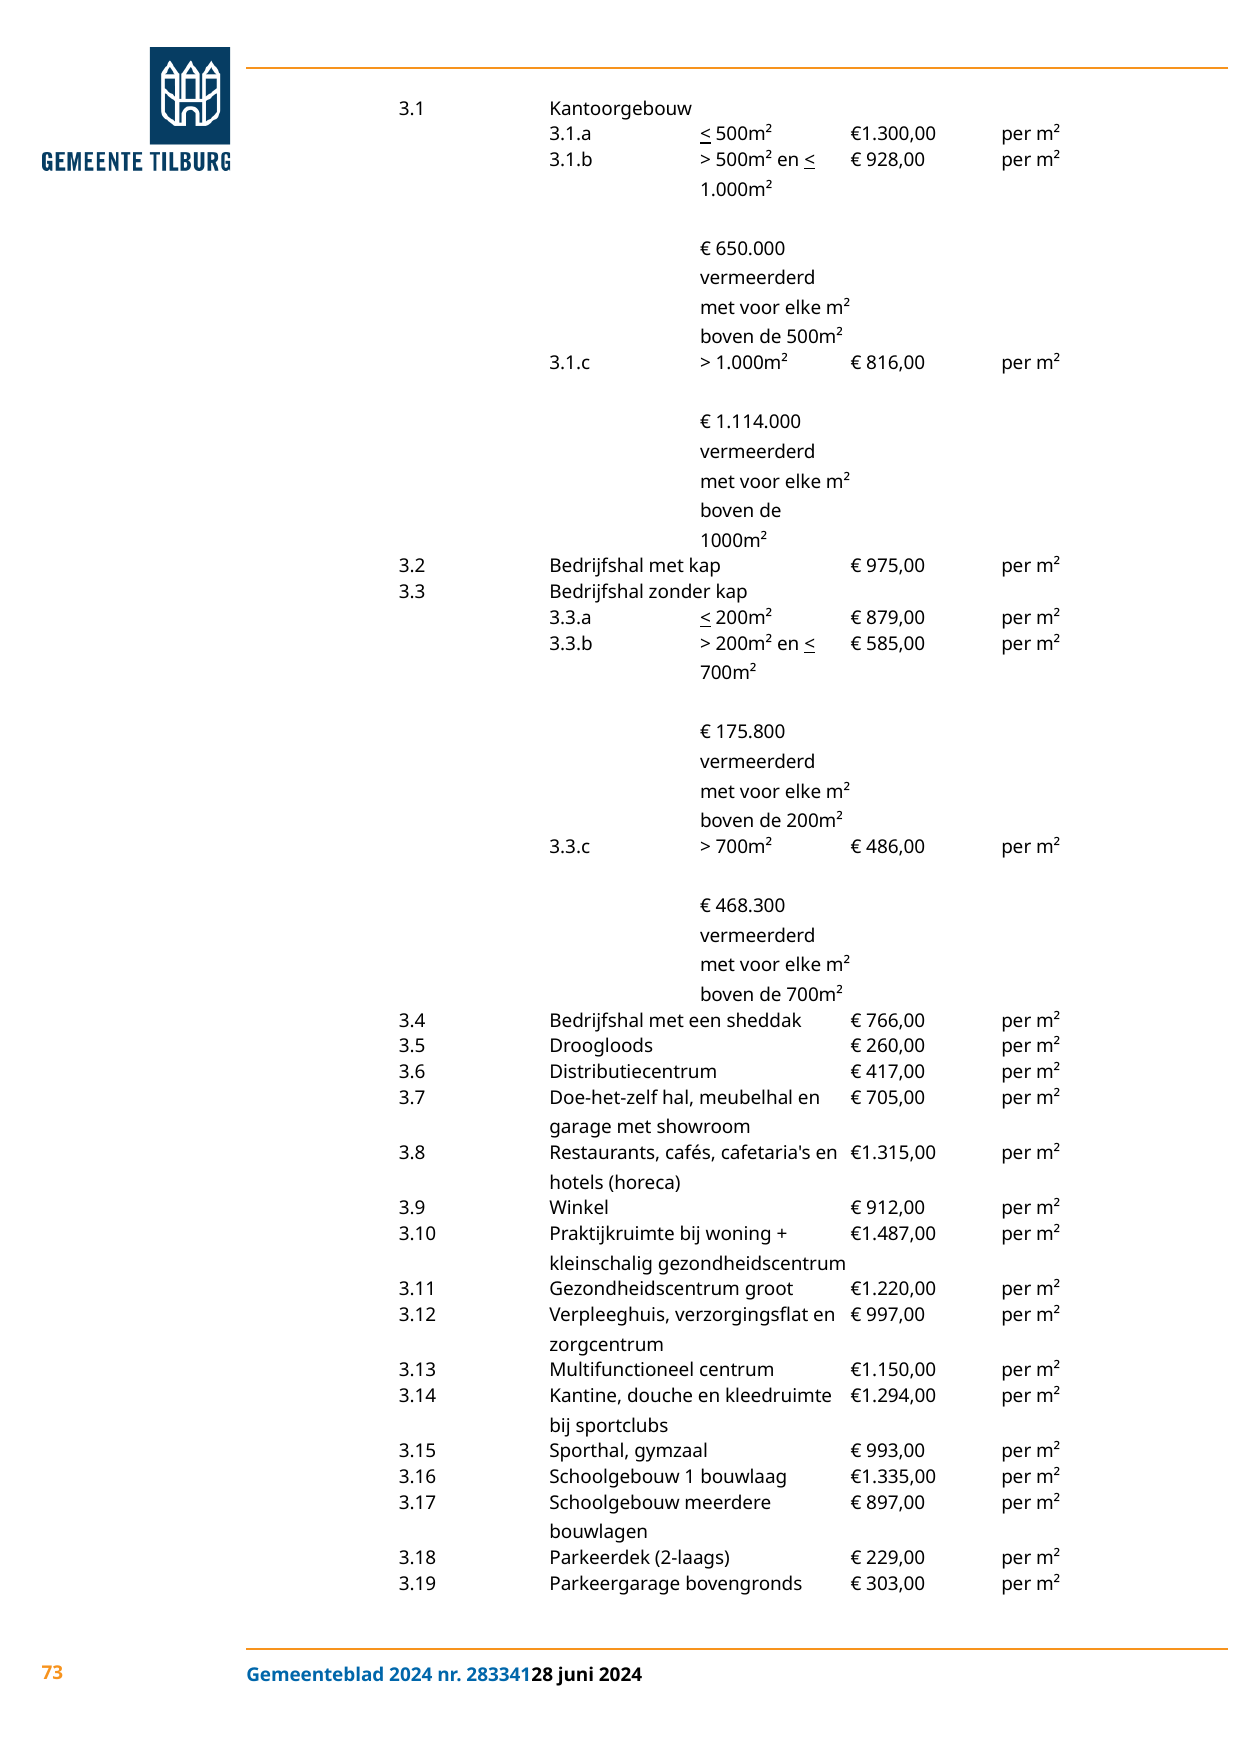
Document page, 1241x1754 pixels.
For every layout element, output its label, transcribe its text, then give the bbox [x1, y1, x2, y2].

table_cell per m² [1001, 1570, 1152, 1596]
table_cell 3.2 [399, 553, 549, 578]
table_cell €1.315,00 [850, 1139, 1001, 1194]
table_cell €1.487,00 [850, 1220, 1001, 1276]
table_cell 3.10 [399, 1220, 549, 1276]
table_cell per m² [1001, 1058, 1152, 1084]
table_cell [248, 146, 398, 349]
table_cell €1.220,00 [850, 1276, 1001, 1301]
table_cell Kantine, douche en kleedruimte bij sportclubs [549, 1383, 850, 1438]
table_cell € 260,00 [850, 1033, 1001, 1058]
table_cell 3.12 [399, 1301, 549, 1357]
table_cell [399, 604, 549, 630]
table_cell € 585,00 [850, 630, 1001, 833]
table_cell 3.17 [399, 1489, 549, 1544]
table_cell [248, 1139, 398, 1194]
table_cell per m² [1001, 1033, 1152, 1058]
table_cell per m² [1001, 1464, 1152, 1489]
table_cell € 975,00 [850, 553, 1001, 578]
table_cell per m² [1001, 1084, 1152, 1139]
table_cell per m² [1001, 1301, 1152, 1357]
table_cell [248, 1084, 398, 1139]
table_cell 3.3.a [549, 604, 700, 630]
table_cell 3.19 [399, 1570, 549, 1596]
table_cell 3.16 [399, 1464, 549, 1489]
table_cell [248, 1301, 398, 1357]
table_cell Restaurants, cafés, cafetaria's en hotels (horeca) [549, 1139, 850, 1194]
table_cell per m² [1001, 604, 1152, 630]
table_cell per m² [1001, 1489, 1152, 1544]
table_cell Bedrijfshal met een sheddak [549, 1007, 850, 1032]
table_cell 3.9 [399, 1195, 549, 1220]
table_cell Winkel [549, 1195, 850, 1220]
table_cell 3.3 [399, 579, 549, 604]
table_cell € 417,00 [850, 1058, 1001, 1084]
table_cell [248, 553, 398, 578]
table_cell 3.3.c [549, 833, 700, 1007]
table_cell Droogloods [549, 1033, 850, 1058]
table_cell per m² [1001, 1545, 1152, 1570]
table_cell [248, 1570, 398, 1596]
table_cell Kantoorgebouw [549, 95, 850, 121]
table_cell < 500m² [700, 121, 850, 146]
table_cell [850, 95, 1001, 121]
table_cell [248, 1383, 398, 1438]
table_cell [1001, 579, 1152, 604]
table_cell Schoolgebouw meerdere bouwlagen [549, 1489, 850, 1544]
table_cell Praktijkruimte bij woning + kleinschalig gezondheidscentrum [549, 1220, 850, 1276]
table_cell > 500m² en < 1.000m² € 650.000 vermeerderd met voor elke m² boven de 500m² [700, 146, 850, 349]
table_cell [248, 1195, 398, 1220]
table_cell 3.6 [399, 1058, 549, 1084]
table_cell [248, 604, 398, 630]
table_cell Gezondheidscentrum groot [549, 1276, 850, 1301]
table_cell [248, 1545, 398, 1570]
table_cell € 705,00 [850, 1084, 1001, 1139]
table_cell [248, 1033, 398, 1058]
table_cell 3.7 [399, 1084, 549, 1139]
table_cell 3.11 [399, 1276, 549, 1301]
table_cell 3.1.b [549, 146, 700, 349]
table_cell Sporthal, gymzaal [549, 1438, 850, 1463]
table_cell Parkeergarage bovengronds [549, 1570, 850, 1596]
table_cell 3.15 [399, 1438, 549, 1463]
table_cell [248, 95, 398, 121]
table_cell [248, 1464, 398, 1489]
table_cell [850, 579, 1001, 604]
table_cell [248, 1489, 398, 1544]
picture [41, 47, 231, 172]
table_cell €1.294,00 [850, 1383, 1001, 1438]
table_cell [248, 1276, 398, 1301]
table_cell [399, 146, 549, 349]
table_cell €1.150,00 [850, 1357, 1001, 1382]
table_cell per m² [1001, 1220, 1152, 1276]
table_cell [248, 1007, 398, 1032]
table_cell € 912,00 [850, 1195, 1001, 1220]
table_cell Verpleeghuis, verzorgingsflat en zorgcentrum [549, 1301, 850, 1357]
table_cell 3.1 [399, 95, 549, 121]
table_cell [248, 1438, 398, 1463]
table_cell 3.5 [399, 1033, 549, 1058]
table_cell [248, 579, 398, 604]
table_cell € 229,00 [850, 1545, 1001, 1570]
table_cell Doe-het-zelf hal, meubelhal en garage met showroom [549, 1084, 850, 1139]
table_cell [248, 630, 398, 833]
table_cell > 200m² en < 700m² € 175.800 vermeerderd met voor elke m² boven de 200m² [700, 630, 850, 833]
table_cell €1.335,00 [850, 1464, 1001, 1489]
table_cell [399, 121, 549, 146]
table_cell [248, 1058, 398, 1084]
table_cell per m² [1001, 146, 1152, 349]
table_cell Distributiecentrum [549, 1058, 850, 1084]
table_cell [1001, 95, 1152, 121]
table_cell per m² [1001, 1438, 1152, 1463]
table_cell per m² [1001, 630, 1152, 833]
table_cell per m² [1001, 1195, 1152, 1220]
table_cell € 879,00 [850, 604, 1001, 630]
table_cell 3.1.c [549, 350, 700, 553]
table_cell 3.1.a [549, 121, 700, 146]
table_cell [399, 833, 549, 1007]
table_cell [248, 1220, 398, 1276]
table_cell > 700m² € 468.300 vermeerderd met voor elke m² boven de 700m² [700, 833, 850, 1007]
table_cell [248, 350, 398, 553]
table_cell € 897,00 [850, 1489, 1001, 1544]
table_cell €1.300,00 [850, 121, 1001, 146]
table_cell € 993,00 [850, 1438, 1001, 1463]
table_cell [248, 121, 398, 146]
table_cell [248, 833, 398, 1007]
table_cell [399, 630, 549, 833]
table_cell 3.18 [399, 1545, 549, 1570]
table_cell per m² [1001, 1139, 1152, 1194]
table_cell 3.13 [399, 1357, 549, 1382]
table_cell per m² [1001, 1383, 1152, 1438]
table_cell < 200m² [700, 604, 850, 630]
table_cell € 997,00 [850, 1301, 1001, 1357]
table_cell 3.14 [399, 1383, 549, 1438]
table_cell € 303,00 [850, 1570, 1001, 1596]
table_cell Bedrijfshal met kap [549, 553, 850, 578]
table_cell € 486,00 [850, 833, 1001, 1007]
table_cell > 1.000m² € 1.114.000 vermeerderd met voor elke m² boven de 1000m² [700, 350, 850, 553]
table_cell per m² [1001, 121, 1152, 146]
table_cell per m² [1001, 350, 1152, 553]
table_cell per m² [1001, 1276, 1152, 1301]
table_cell 3.8 [399, 1139, 549, 1194]
table_cell per m² [1001, 553, 1152, 578]
table_cell Multifunctioneel centrum [549, 1357, 850, 1382]
table_cell [248, 1357, 398, 1382]
table_cell Parkeerdek (2-laags) [549, 1545, 850, 1570]
table_cell 3.4 [399, 1007, 549, 1032]
table_cell per m² [1001, 833, 1152, 1007]
table_cell Bedrijfshal zonder kap [549, 579, 850, 604]
table_cell [399, 350, 549, 553]
table_cell € 816,00 [850, 350, 1001, 553]
table_cell per m² [1001, 1007, 1152, 1032]
table_cell per m² [1001, 1357, 1152, 1382]
table_cell 3.3.b [549, 630, 700, 833]
table_cell € 766,00 [850, 1007, 1001, 1032]
table_cell € 928,00 [850, 146, 1001, 349]
table_cell Schoolgebouw 1 bouwlaag [549, 1464, 850, 1489]
